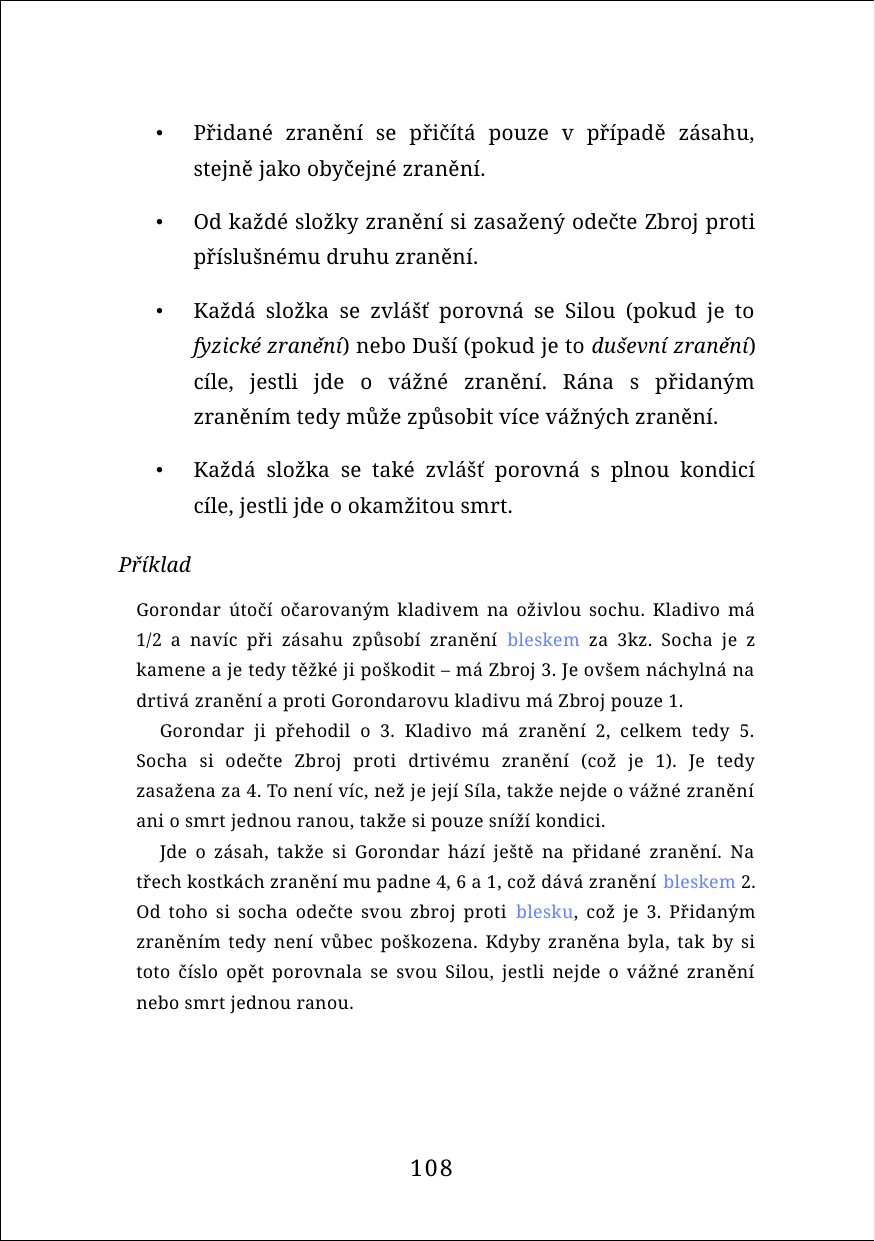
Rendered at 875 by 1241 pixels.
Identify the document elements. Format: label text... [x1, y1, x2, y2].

list Každá složka se také zvlášť porovná s plnou kondicí cíle, jestli jde o okamžitou smrt. [156, 456, 756, 519]
list Od každé složky zranění si zasažený odečte Zbroj proti příslušnému druhu zranění. [156, 207, 756, 271]
text Gorondar útočí očarovaným kladivem na oživlou sochu. Kladivo má 1/2 a navíc při zásahu způsobí zranění bleskem za 3kz. Socha je z kamene a je tedy těžké ji poškodit – má Zbroj 3. Je ovšem náchylná na drtivá zranění a proti Gorondarovu kladivu má Zbroj pouze 1. Gorondar ji přehodil o 3. Kladivo má zranění 2, celkem tedy 5. Socha si odečte Zbroj proti drtivému zranění (což je 1). Je tedy zasažena za 4. To není víc, než je její Síla, takže nejde o vážné zranění ani o smrt jednou ranou, takže si pouze sníží kondici. Jde o zásah, takže si Gorondar hází ještě na přidané zranění. Na třech kostkách zranění mu padne 4, 6 a 1, což dává zranění bleskem 2. Od toho si socha odečte svou zbroj proti blesku, což je 3. Přidaným zraněním tedy není vůbec poškozena. Kdyby zraněna byla, tak by si toto číslo opět porovnala se svou Silou, jestli nejde o vážné zranění nebo smrt jednou ranou. [136, 597, 756, 1014]
text Příklad [118, 550, 756, 579]
list Přidané zranění se přičítá pouze v případě zásahu, stejně jako obyčejné zranění. [156, 118, 756, 182]
list Každá složka se zvlášť porovná se Silou (pokud je to fyzické zranění) nebo Duší (pokud je to duševní zranění) cíle, jestli jde o vážné zranění. Rána s přidaným zraněním tedy může způsobit více vážných zranění. [156, 296, 756, 431]
